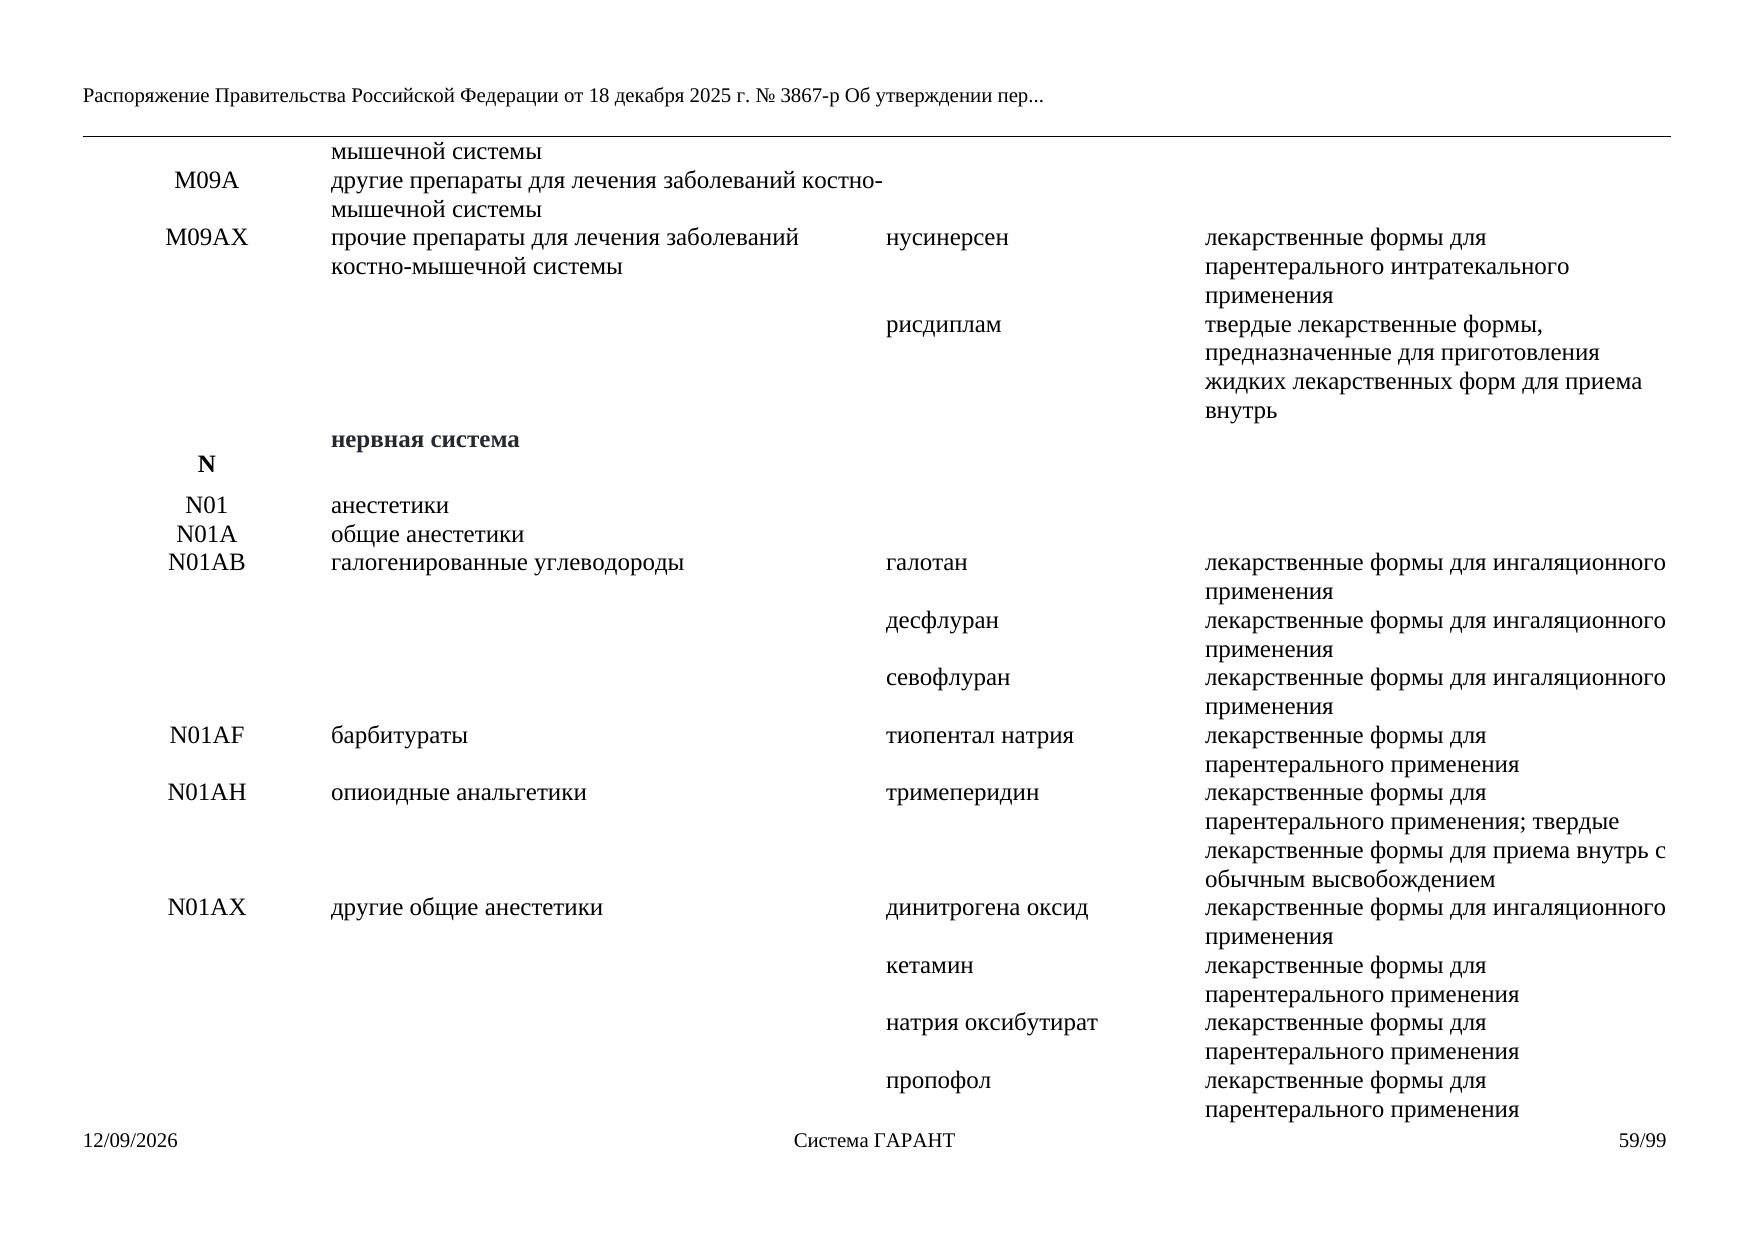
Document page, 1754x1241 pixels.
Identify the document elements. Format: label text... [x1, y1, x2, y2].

table_cell другие общие анестетики [331, 893, 886, 950]
table_cell мышечной системы [331, 137, 886, 165]
table_cell лекарственные формы для ингаляционного применения [1205, 663, 1671, 720]
table_cell [1205, 424, 1671, 490]
table_cell лекарственные формы для парентерального применения [1205, 1008, 1671, 1065]
table_cell лекарственные формы для парентерального применения [1205, 720, 1671, 777]
table_cell общие анестетики [331, 519, 886, 547]
table_cell M09AX [83, 223, 331, 309]
table_cell лекарственные формы для ингаляционного применения [1205, 548, 1671, 605]
table_cell пропофол [886, 1065, 1205, 1122]
table_cell другие препараты для лечения заболеваний костно-мышечной системы [331, 165, 886, 222]
table_cell натрия оксибутират [886, 1008, 1205, 1065]
table_cell динитрогена оксид [886, 893, 1205, 950]
table_cell [83, 1008, 331, 1065]
table_cell N01A [83, 519, 331, 547]
table_cell твердые лекарственные формы, предназначенные для приготовления жидких лекарственных форм для приема внутрь [1205, 309, 1671, 424]
table_cell [1205, 519, 1671, 547]
table_cell [331, 1008, 886, 1065]
table_cell N01AH [83, 778, 331, 892]
table_cell тиопентал натрия [886, 720, 1205, 777]
table_cell N01AB [83, 548, 331, 605]
table_cell галогенированные углеводороды [331, 548, 886, 605]
table_cell барбитураты [331, 720, 886, 777]
table_cell [886, 424, 1205, 490]
table_cell M09A [83, 165, 331, 222]
table_cell кетамин [886, 950, 1205, 1007]
table_cell [83, 950, 331, 1007]
table_cell лекарственные формы для парентерального применения [1205, 1065, 1671, 1122]
table_cell N01AX [83, 893, 331, 950]
table_cell тримеперидин [886, 778, 1205, 892]
table_cell лекарственные формы для ингаляционного применения [1205, 893, 1671, 950]
table_cell [331, 1065, 886, 1122]
table_cell прочие препараты для лечения заболеваний костно-мышечной системы [331, 223, 886, 309]
table_cell [886, 137, 1205, 165]
table_cell [1205, 137, 1671, 165]
table_cell [83, 137, 331, 165]
table_cell [1205, 490, 1671, 519]
table_cell анестетики [331, 490, 886, 519]
table_cell опиоидные анальгетики [331, 778, 886, 892]
table_cell лекарственные формы для ингаляционного применения [1205, 605, 1671, 662]
table_cell лекарственные формы для парентерального интратекального применения [1205, 223, 1671, 309]
table_cell десфлуран [886, 605, 1205, 662]
table_cell [331, 309, 886, 424]
table_cell [83, 309, 331, 424]
table_cell N01AF [83, 720, 331, 777]
table_cell нервная система [331, 424, 886, 490]
table_cell [83, 1065, 331, 1122]
table_cell галотан [886, 548, 1205, 605]
table_cell [331, 950, 886, 1007]
table_cell [886, 519, 1205, 547]
table_cell лекарственные формы для парентерального применения; твердые лекарственные формы для приема внутрь с обычным высвобождением [1205, 778, 1671, 892]
table_cell лекарственные формы для парентерального применения [1205, 950, 1671, 1007]
table_cell [886, 490, 1205, 519]
table_cell N01 [83, 490, 331, 519]
table_cell [83, 605, 331, 662]
table_cell [331, 605, 886, 662]
table_cell севофлуран [886, 663, 1205, 720]
table_cell рисдиплам [886, 309, 1205, 424]
table_cell [331, 663, 886, 720]
table_cell [83, 663, 331, 720]
table_cell [1205, 165, 1671, 222]
table_cell нусинерсен [886, 223, 1205, 309]
table_cell [886, 165, 1205, 222]
table_cell N [83, 424, 331, 490]
